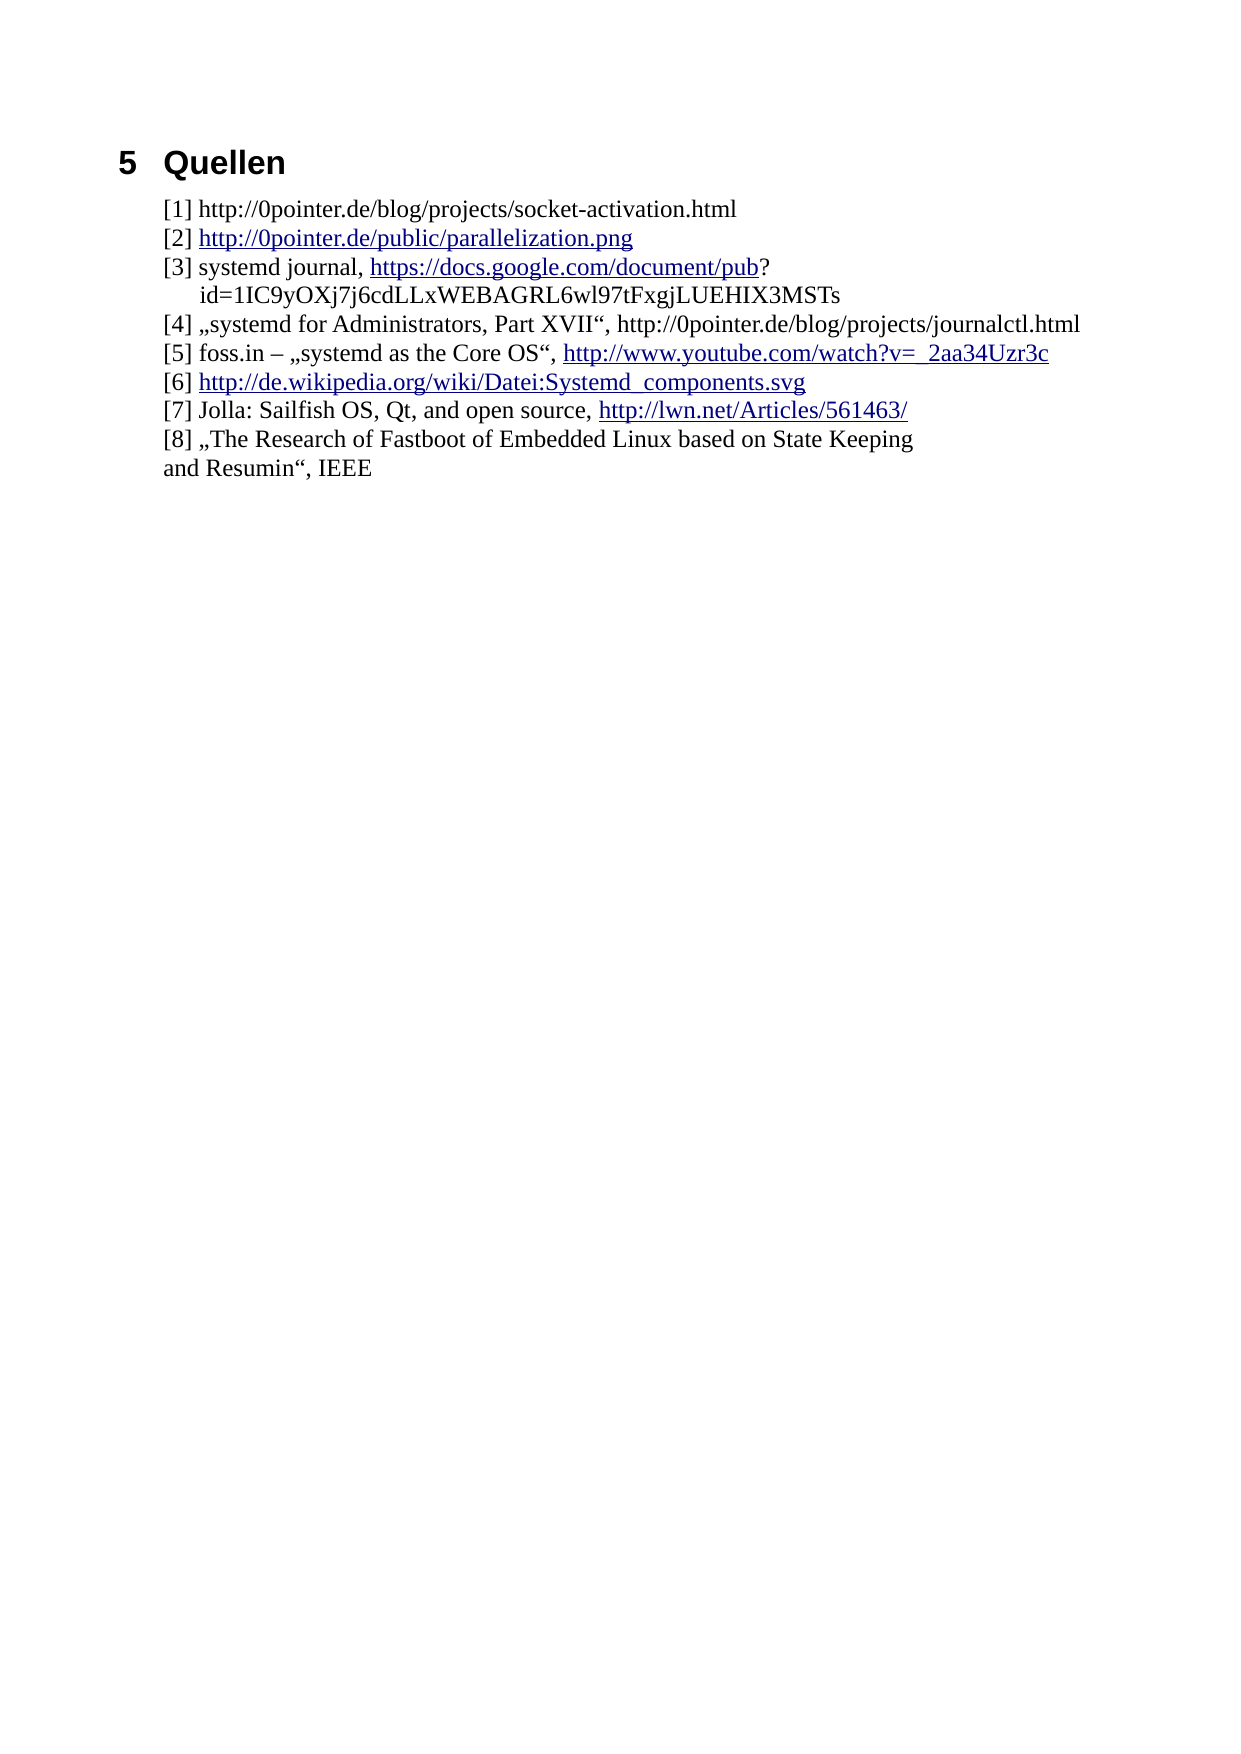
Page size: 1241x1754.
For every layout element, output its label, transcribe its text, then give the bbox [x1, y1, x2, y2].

text [4] „systemd for Administrators, Part XVII“, http://0pointer.de/blog/projects/journalctl.html [118, 309, 1122, 338]
text [3] systemd journal, https://docs.google.com/document/pub? id=1IC9yOXj7j6cdLLxWEBAGRL6wl97tFxgjLUEHIX3MSTs [118, 252, 1122, 309]
text [5] foss.in – „systemd as the Core OS“, http://www.youtube.com/watch?v=_2aa34Uzr3c [118, 338, 1122, 367]
text and Resumin“, IEEE [118, 453, 1122, 482]
text [6] http://de.wikipedia.org/wiki/Datei:Systemd_components.svg [118, 367, 1122, 396]
text [2] http://0pointer.de/public/parallelization.png [118, 223, 1122, 252]
text [7] Jolla: Sailfish OS, Qt, and open source, http://lwn.net/Articles/561463/ [118, 396, 1122, 424]
text [1] http://0pointer.de/blog/projects/socket-activation.html [118, 194, 1122, 223]
subtitle Quellen [118, 143, 1122, 182]
text [8] „The Research of Fastboot of Embedded Linux based on State Keeping [118, 424, 1122, 453]
